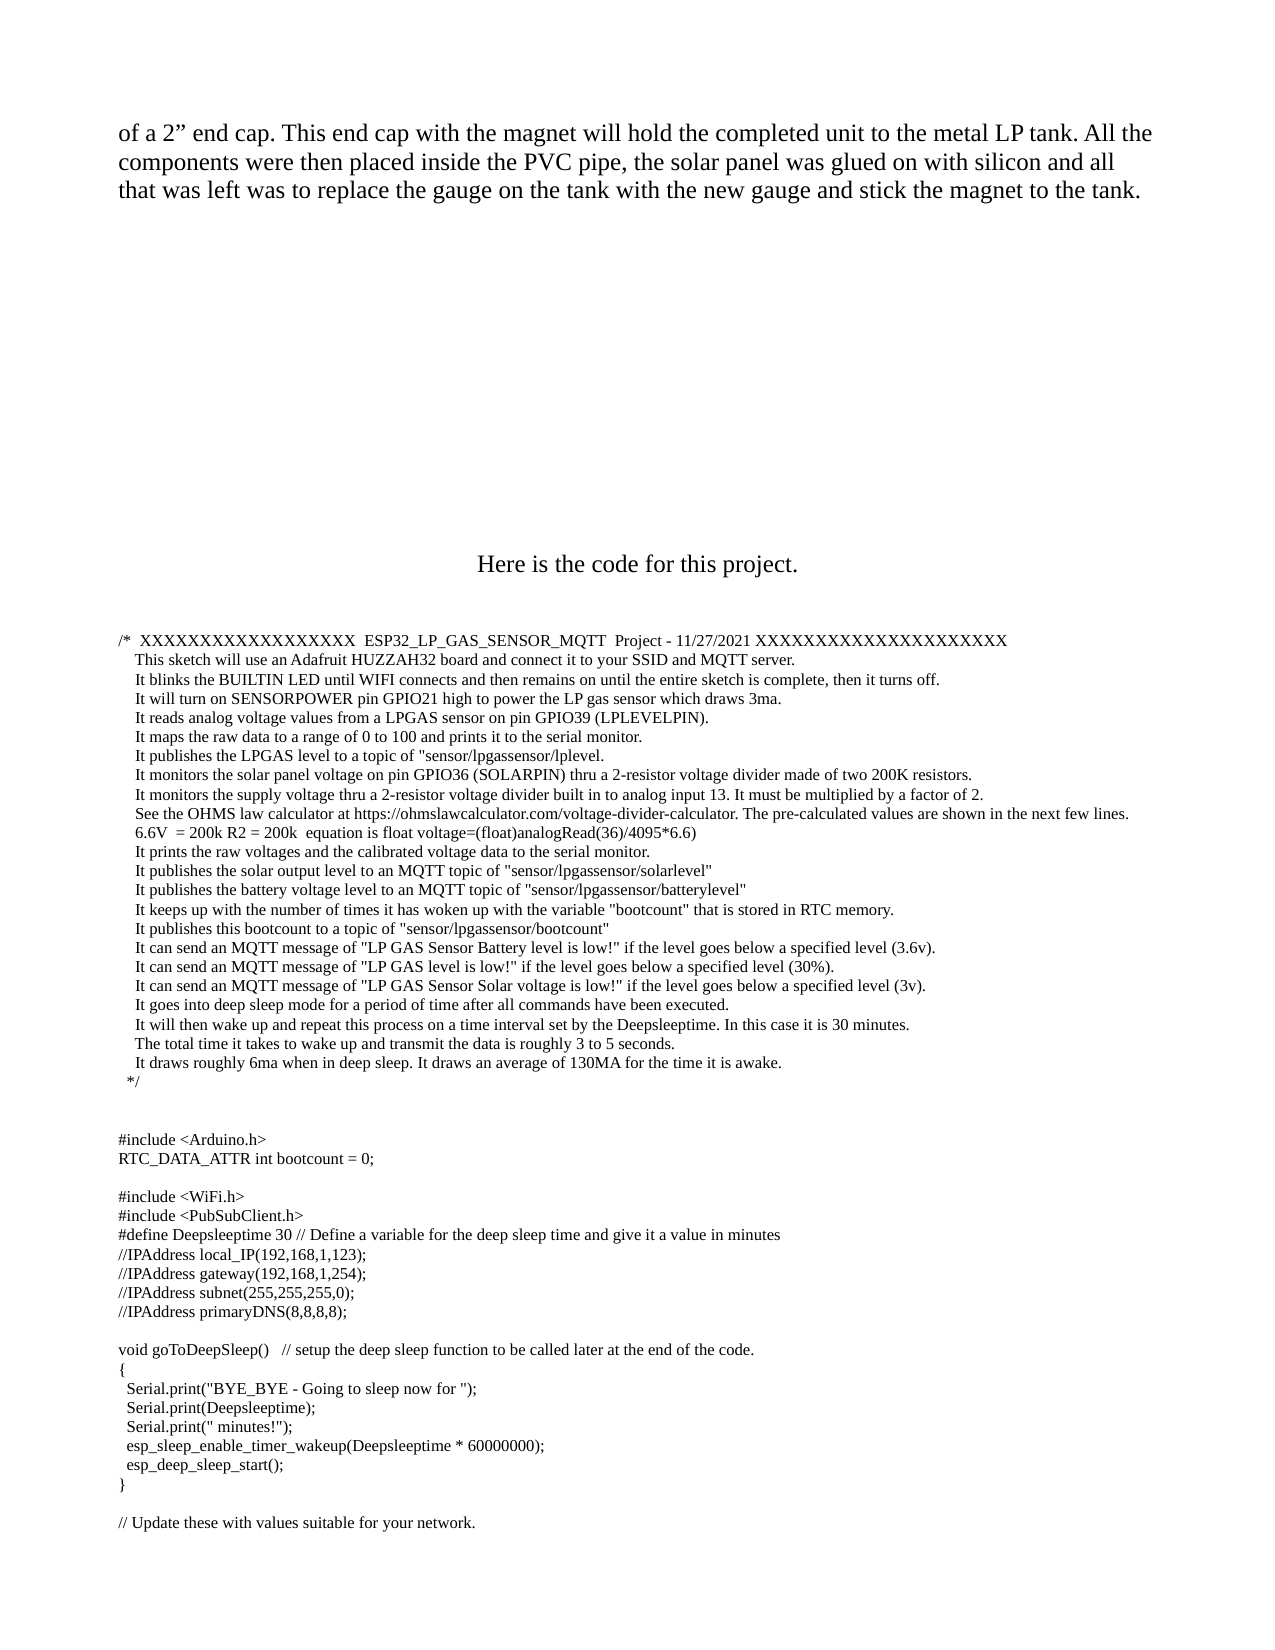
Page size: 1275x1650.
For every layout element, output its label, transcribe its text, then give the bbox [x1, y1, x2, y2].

text It maps the raw data to a range of 0 to 100 and prints it to the serial monitor. [118, 727, 1157, 746]
text It publishes the battery voltage level to an MQTT topic of "sensor/lpgassensor/batterylevel" [118, 880, 1157, 899]
text } [118, 1474, 1157, 1493]
text It can send an MQTT message of "LP GAS Sensor Solar voltage is low!" if the level goes below a specified level (3v). [118, 976, 1157, 995]
text Serial.print(Deepsleeptime); [118, 1398, 1157, 1417]
text It will turn on SENSORPOWER pin GPIO21 high to power the LP gas sensor which draws 3ma. [118, 688, 1157, 708]
text { [118, 1359, 1157, 1378]
text Serial.print(" minutes!"); [118, 1417, 1157, 1436]
text It publishes this bootcount to a topic of "sensor/lpgassensor/bootcount" [118, 918, 1157, 938]
text 6.6V = 200k R2 = 200k equation is float voltage=(float)analogRead(36)/4095*6.6) [118, 823, 1157, 842]
text esp_deep_sleep_start(); [118, 1455, 1157, 1474]
text It goes into deep sleep mode for a period of time after all commands have been executed. [118, 995, 1157, 1014]
text It prints the raw voltages and the calibrated voltage data to the serial monitor. [118, 842, 1157, 861]
text #include <PubSubClient.h> [118, 1206, 1157, 1225]
text It monitors the supply voltage thru a 2-resistor voltage divider built in to analog input 13. It must be multiplied by a factor of 2. [118, 784, 1157, 803]
text //IPAddress gateway(192,168,1,254); [118, 1263, 1157, 1283]
text It draws roughly 6ma when in deep sleep. It draws an average of 130MA for the time it is awake. [118, 1053, 1157, 1072]
text /* XXXXXXXXXXXXXXXXXX ESP32_LP_GAS_SENSOR_MQTT Project - 11/27/2021 XXXXXXXXXXXXXXXXXXXXX [118, 631, 1157, 650]
text RTC_DATA_ATTR int bootcount = 0; [118, 1148, 1157, 1168]
text #include <WiFi.h> [118, 1187, 1157, 1206]
text It monitors the solar panel voltage on pin GPIO36 (SOLARPIN) thru a 2-resistor voltage divider made of two 200K resistors. [118, 765, 1157, 784]
text The total time it takes to wake up and transmit the data is roughly 3 to 5 seconds. [118, 1033, 1157, 1053]
text This sketch will use an Adafruit HUZZAH32 board and connect it to your SSID and MQTT server. [118, 650, 1157, 669]
text //IPAddress local_IP(192,168,1,123); [118, 1244, 1157, 1263]
text See the OHMS law calculator at https://ohmslawcalculator.com/voltage-divider-calculator. The pre-calculated values are shown in the next few lines. [118, 803, 1157, 823]
text //IPAddress primaryDNS(8,8,8,8); [118, 1302, 1157, 1321]
text It publishes the LPGAS level to a topic of "sensor/lpgassensor/lplevel. [118, 746, 1157, 765]
text It can send an MQTT message of "LP GAS level is low!" if the level goes below a specified level (30%). [118, 957, 1157, 976]
text It publishes the solar output level to an MQTT topic of "sensor/lpgassensor/solarlevel" [118, 861, 1157, 880]
text It blinks the BUILTIN LED until WIFI connects and then remains on until the entire sketch is complete, then it turns off. [118, 669, 1157, 688]
text Here is the code for this project. [118, 549, 1157, 578]
text #include <Arduino.h> [118, 1129, 1157, 1148]
text Serial.print("BYE_BYE - Going to sleep now for "); [118, 1378, 1157, 1398]
text It can send an MQTT message of "LP GAS Sensor Battery level is low!" if the level goes below a specified level (3.6v). [118, 938, 1157, 957]
text #define Deepsleeptime 30 // Define a variable for the deep sleep time and give it a value in minutes [118, 1225, 1157, 1244]
text //IPAddress subnet(255,255,255,0); [118, 1283, 1157, 1302]
text of a 2” end cap. This end cap with the magnet will hold the completed unit to the metal LP tank. All the components were then placed inside the PVC pipe, the solar panel was glued on with silicon and all that was left was to replace the gauge on the tank with the new gauge and stick the magnet to the tank. [118, 118, 1157, 204]
text esp_sleep_enable_timer_wakeup(Deepsleeptime * 60000000); [118, 1436, 1157, 1455]
text void goToDeepSleep() // setup the deep sleep function to be called later at the end of the code. [118, 1340, 1157, 1359]
text It keeps up with the number of times it has woken up with the variable "bootcount" that is stored in RTC memory. [118, 899, 1157, 918]
text It reads analog voltage values from a LPGAS sensor on pin GPIO39 (LPLEVELPIN). [118, 708, 1157, 727]
text */ [118, 1072, 1157, 1091]
text It will then wake up and repeat this process on a time interval set by the Deepsleeptime. In this case it is 30 minutes. [118, 1014, 1157, 1033]
text // Update these with values suitable for your network. [118, 1513, 1157, 1532]
